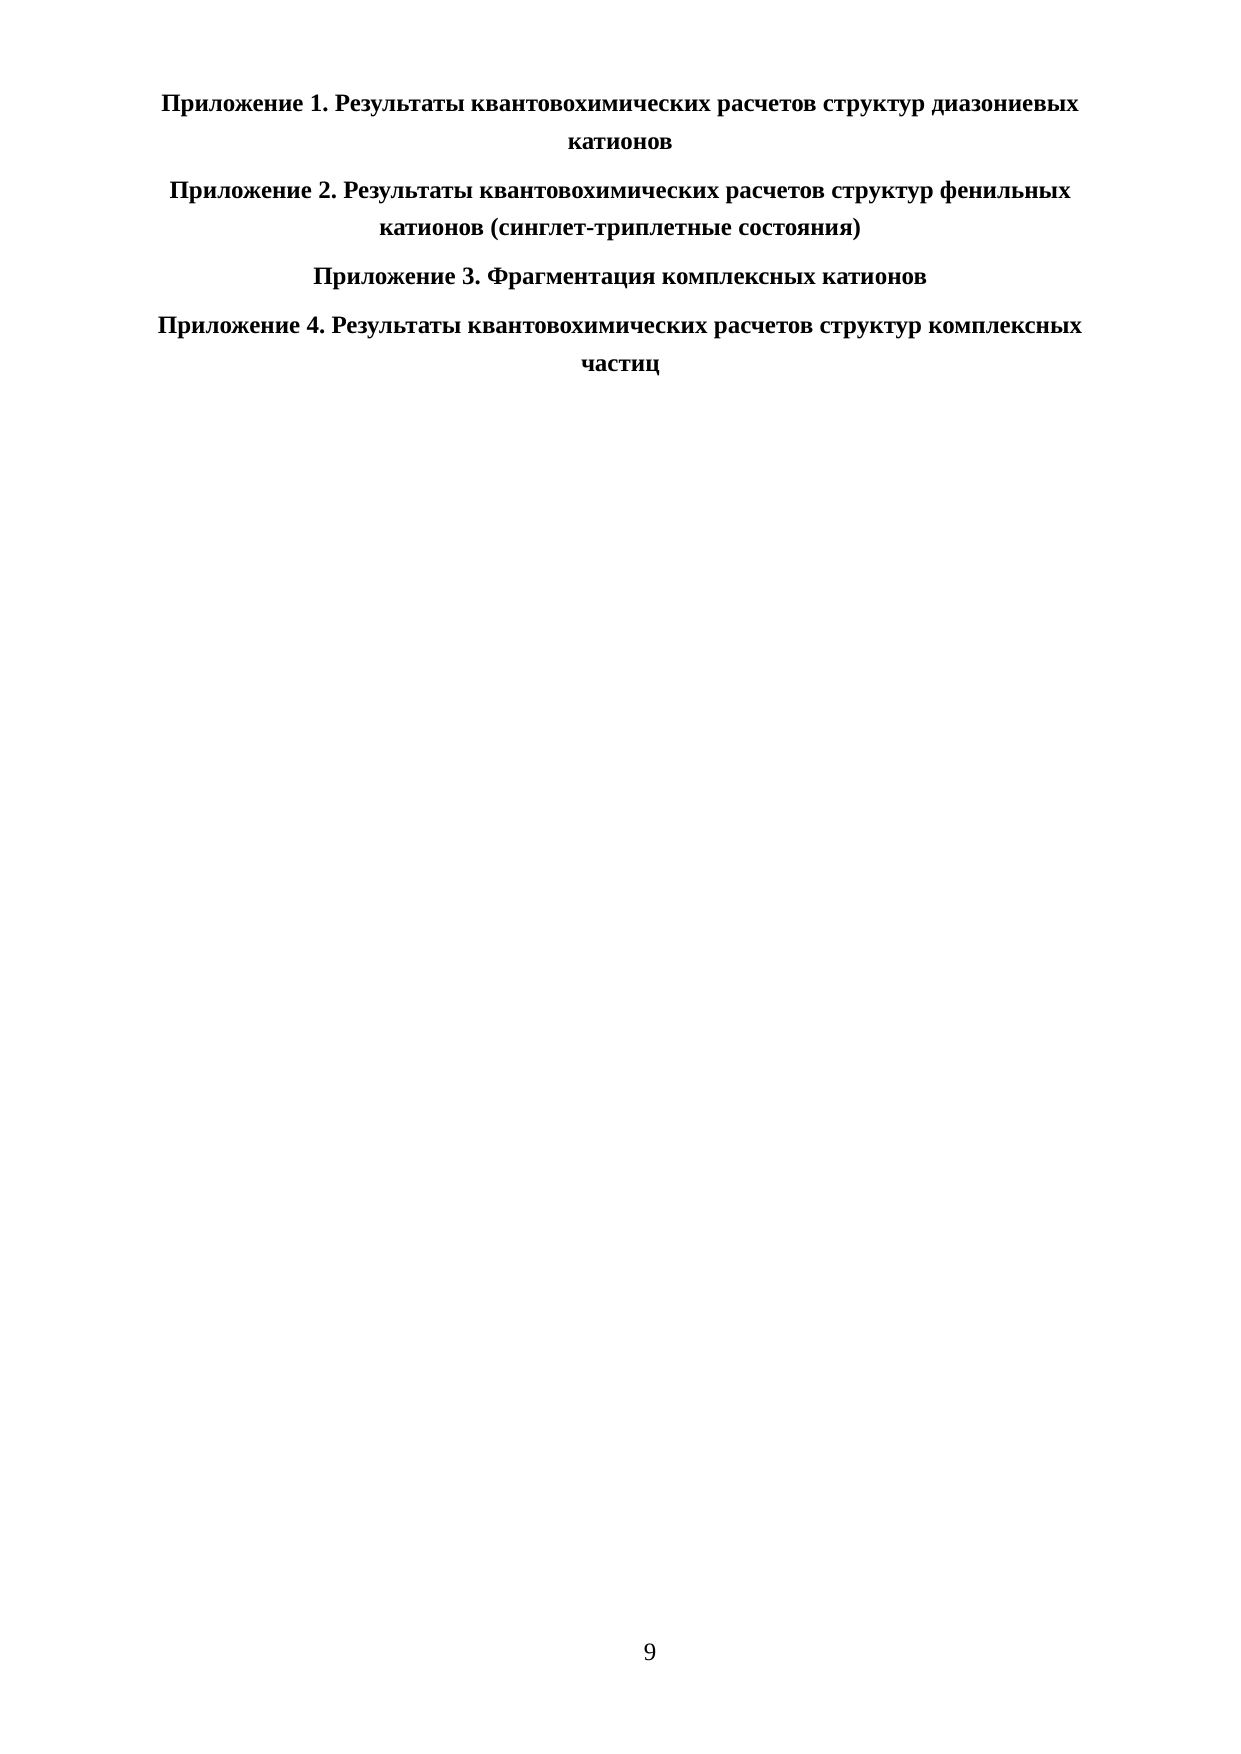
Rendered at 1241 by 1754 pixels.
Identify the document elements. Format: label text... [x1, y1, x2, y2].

text Приложение 2. Результаты квантовохимических расчетов структур фенильных катионов (синглет-триплетные состояния) [118, 175, 1122, 241]
text Приложение 4. Результаты квантовохимических расчетов структур комплексных частиц [118, 310, 1122, 376]
text Приложение 1. Результаты квантовохимических расчетов структур диазониевых катионов [118, 88, 1122, 154]
text Приложение 3. Фрагментация комплексных катионов [118, 261, 1122, 290]
